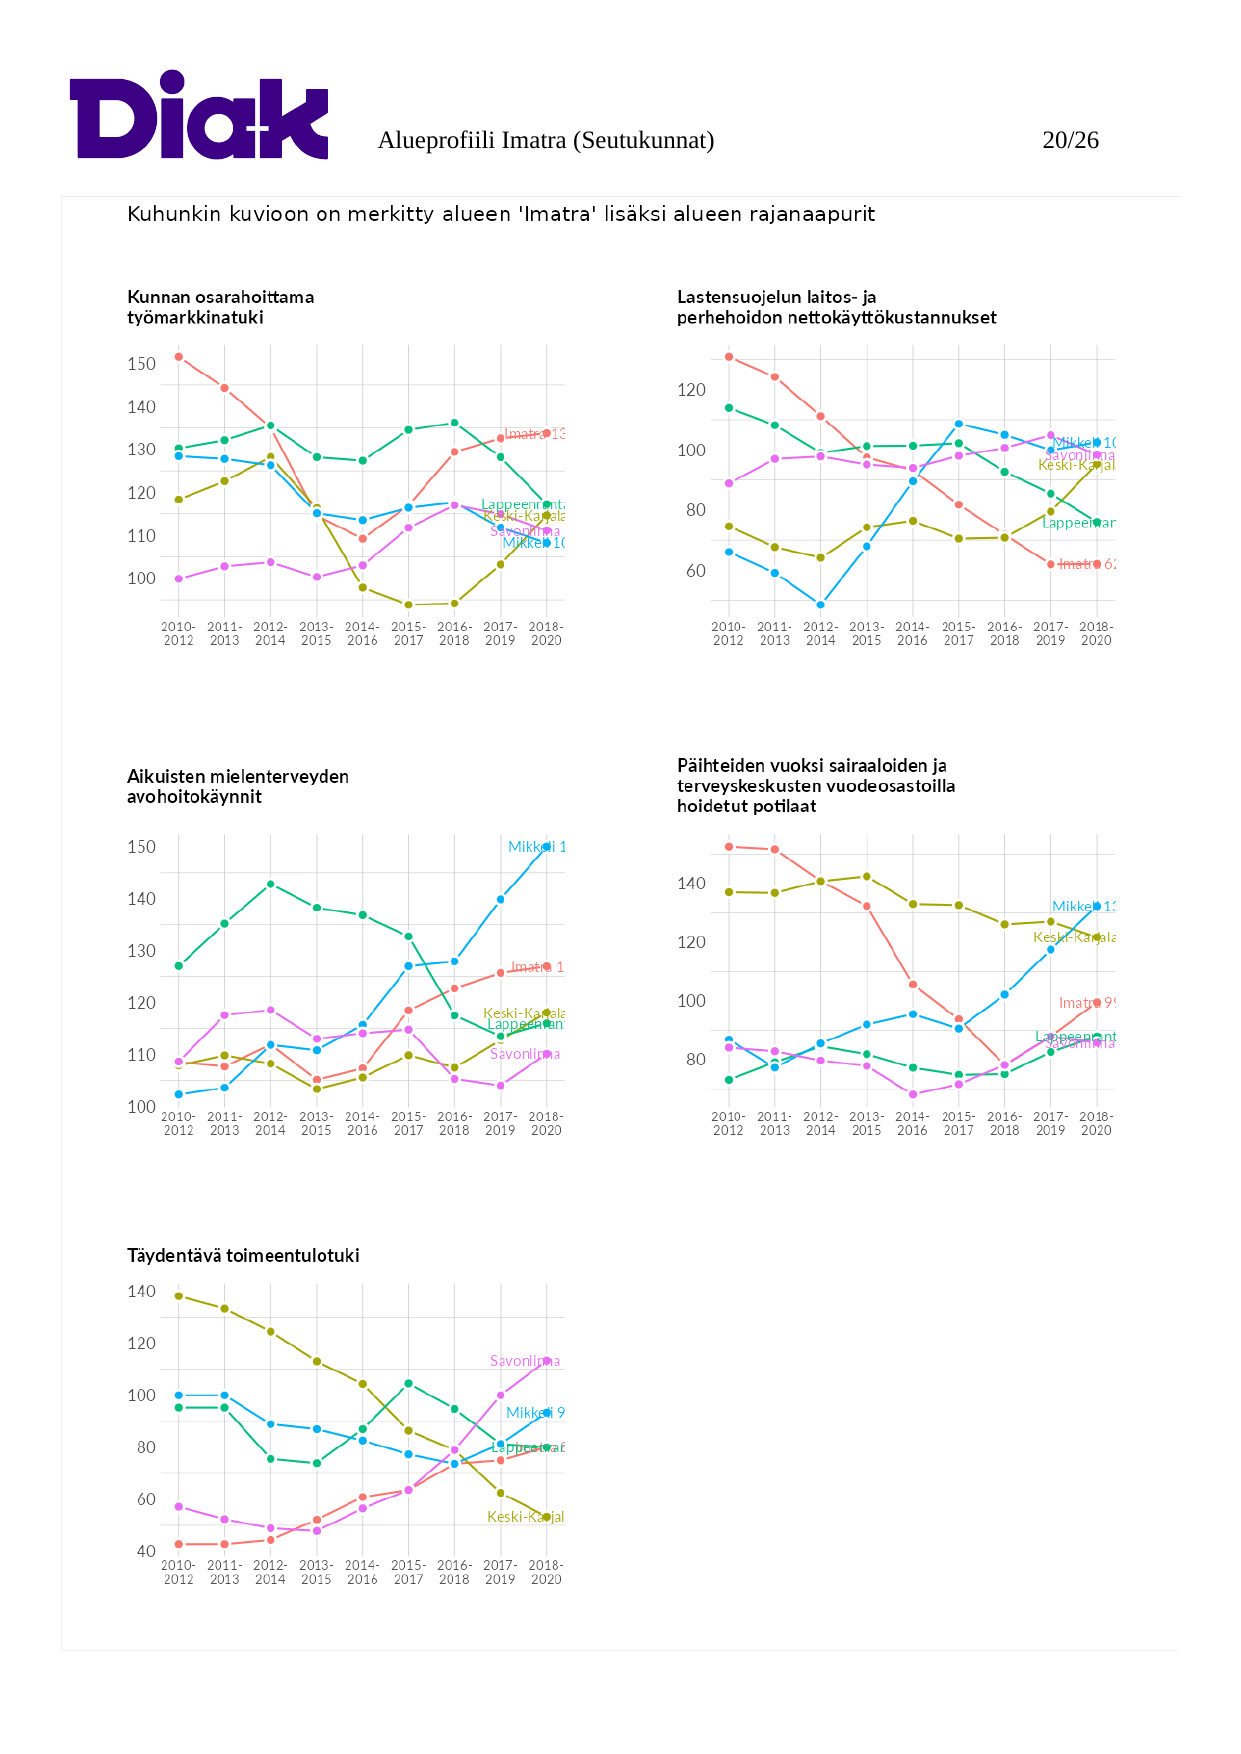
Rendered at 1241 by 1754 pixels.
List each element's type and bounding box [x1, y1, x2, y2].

picture [61, 196, 1179, 1651]
